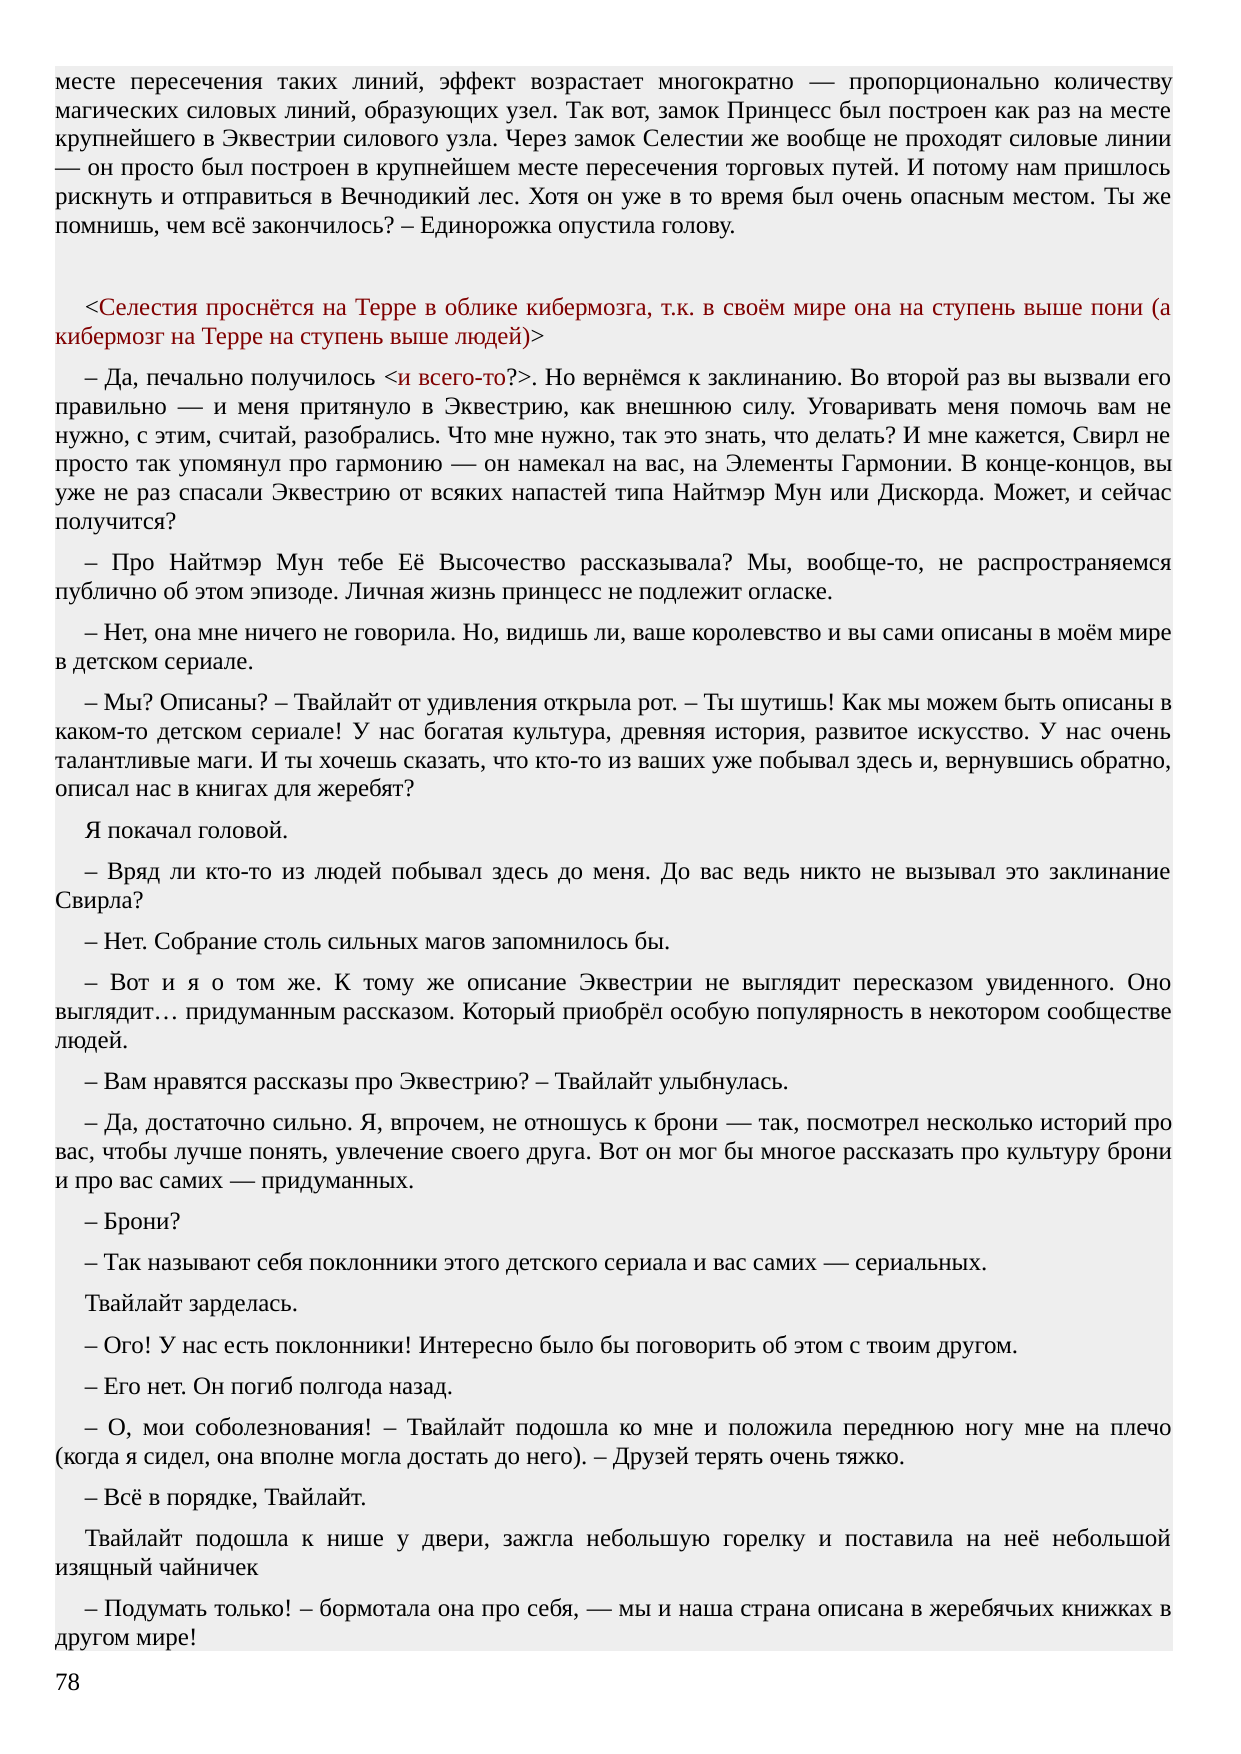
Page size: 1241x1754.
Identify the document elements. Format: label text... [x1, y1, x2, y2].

text – Да, достаточно сильно. Я, впрочем, не отношусь к брони — так, посмотрел несколько историй про вас, чтобы лучше понять, увлечение своего друга. Вот он мог бы многое рассказать про культуру брони и про вас самих — придуманных. [55, 1107, 1173, 1193]
text – Так называют себя поклонники этого детского сериала и вас самих — сериальных. [55, 1247, 1173, 1276]
text Твайлайт подошла к нише у двери, зажгла небольшую горелку и поставила на неё небольшой изящный чайничек [55, 1523, 1173, 1581]
text – Его нет. Он погиб полгода назад. [55, 1371, 1173, 1400]
text Твайлайт зарделась. [55, 1288, 1173, 1317]
text – О, мои соболезнования! – Твайлайт подошла ко мне и положила переднюю ногу мне на плечо (когда я сидел, она вполне могла достать до него). – Друзей терять очень тяжко. [55, 1412, 1173, 1470]
text – Ого! У нас есть поклонники! Интересно было бы поговорить об этом с твоим другом. [55, 1330, 1173, 1358]
text – Вам нравятся рассказы про Эквестрию? – Твайлайт улыбнулась. [55, 1066, 1173, 1095]
text – Нет, она мне ничего не говорила. Но, видишь ли, ваше королевство и вы сами описаны в моём мире в детском сериале. [55, 617, 1173, 675]
text – Брони? [55, 1206, 1173, 1235]
text – Про Найтмэр Мун тебе Её Высочество рассказывала? Мы, вообще-то, не распространяемся публично об этом эпизоде. Личная жизнь принцесс не подлежит огласке. [55, 547, 1173, 605]
text – Подумать только! – бормотала она про себя, — мы и наша страна описана в жеребячьих книжках в другом мире! [55, 1593, 1173, 1651]
text – Да, печально получилось <и всего-то?>. Но вернёмся к заклинанию. Во второй раз вы вызвали его правильно — и меня притянуло в Эквестрию, как внешнюю силу. Уговаривать меня помочь вам не нужно, с этим, считай, разобрались. Что мне нужно, так это знать, что делать? И мне кажется, Свирл не просто так упомянул про гармонию — он намекал на вас, на Элементы Гармонии. В конце-концов, вы уже не раз спасали Эквестрию от всяких напастей типа Найтмэр Мун или Дискорда. Может, и сейчас получится? [55, 362, 1173, 535]
text – Вот и я о том же. К тому же описание Эквестрии не выглядит пересказом увиденного. Оно выглядит… придуманным рассказом. Который приобрёл особую популярность в некотором сообществе людей. [55, 967, 1173, 1053]
text Я покачал головой. [55, 815, 1173, 843]
text <Селестия проснётся на Терре в облике кибермозга, т.к. в своём мире она на ступень выше пони (а кибермозг на Терре на ступень выше людей)> [55, 292, 1173, 350]
text – Всё в порядке, Твайлайт. [55, 1482, 1173, 1511]
text – Нет. Собрание столь сильных магов запомнилось бы. [55, 926, 1173, 955]
text – Мы? Описаны? – Твайлайт от удивления открыла рот. – Ты шутишь! Как мы можем быть описаны в каком-то детском сериале! У нас богатая культура, древняя история, развитое искусство. У нас очень талантливые маги. И ты хочешь сказать, что кто-то из ваших уже побывал здесь и, вернувшись обратно, описал нас в книгах для жеребят? [55, 687, 1173, 802]
text месте пересечения таких линий, эффект возрастает многократно — пропорционально количеству магических силовых линий, образующих узел. Так вот, замок Принцесс был построен как раз на месте крупнейшего в Эквестрии силового узла. Через замок Селестии же вообще не проходят силовые линии — он просто был построен в крупнейшем месте пересечения торговых путей. И потому нам пришлось рискнуть и отправиться в Вечнодикий лес. Хотя он уже в то время был очень опасным местом. Ты же помнишь, чем всё закончилось? – Единорожка опустила голову. [55, 66, 1173, 238]
text – Вряд ли кто-то из людей побывал здесь до меня. До вас ведь никто не вызывал это заклинание Свирла? [55, 856, 1173, 913]
